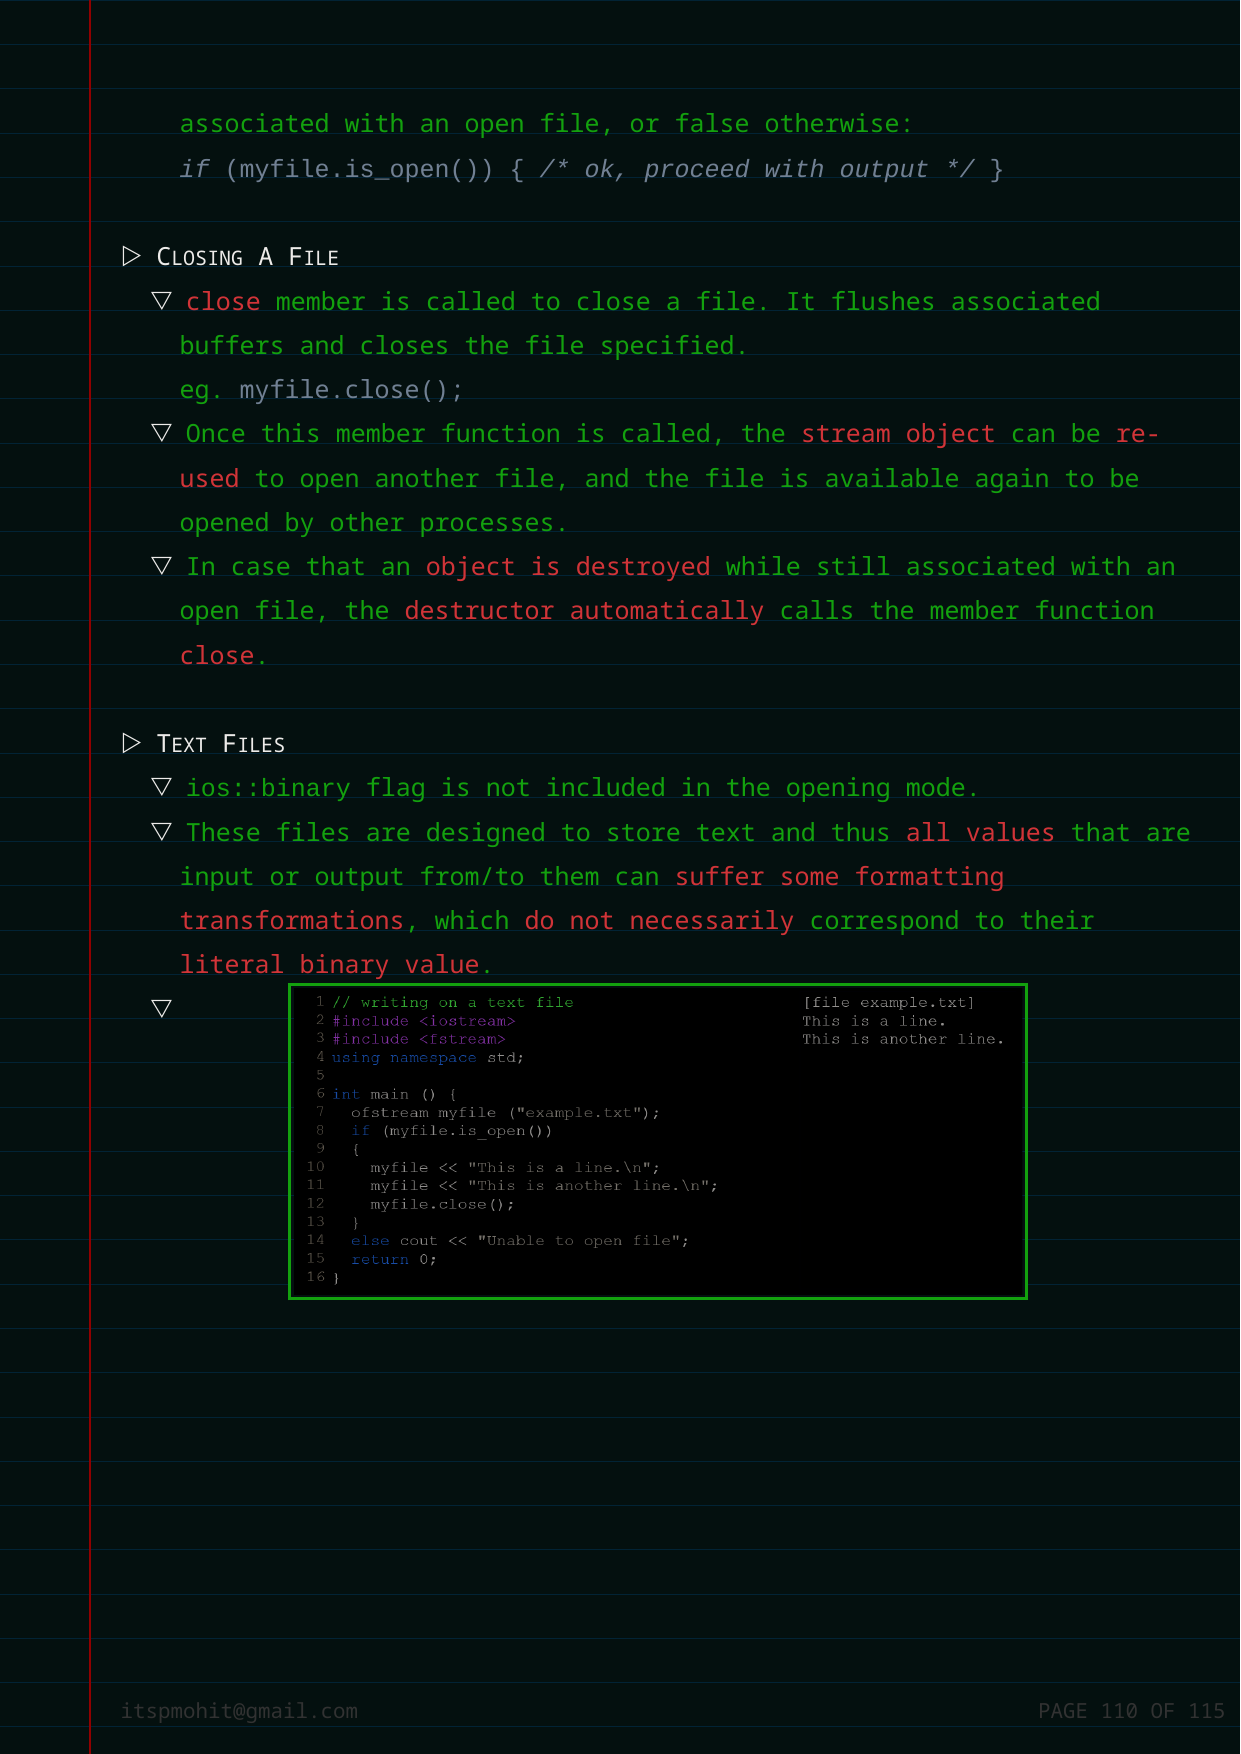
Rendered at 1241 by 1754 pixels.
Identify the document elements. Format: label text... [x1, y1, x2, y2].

list associated with an open file, or false otherwise: if (myfile.is_open()) { /* ok, proceed with output */ } [150, 97, 1196, 230]
list ios::binary flag is not included in the opening mode. [150, 761, 1196, 806]
subtitle Text Files [120, 717, 1196, 761]
list Once this member function is called, the stream object can be re-used to open another file, and the file is available again to be opened by other processes. [150, 407, 1196, 540]
picture [294, 988, 1023, 1295]
list close member is called to close a file. It flushes associated buffers and closes the file specified. eg. myfile.close(); [150, 274, 1196, 407]
list These files are designed to store text and thus all values that are input or output from/to them can suffer some formatting transformations, which do not necessarily correspond to their literal binary value. [150, 806, 1196, 983]
subtitle Closing A File [120, 230, 1196, 274]
list In case that an object is destroyed while still associated with an open file, the destructor automatically calls the member function close. [150, 540, 1196, 717]
